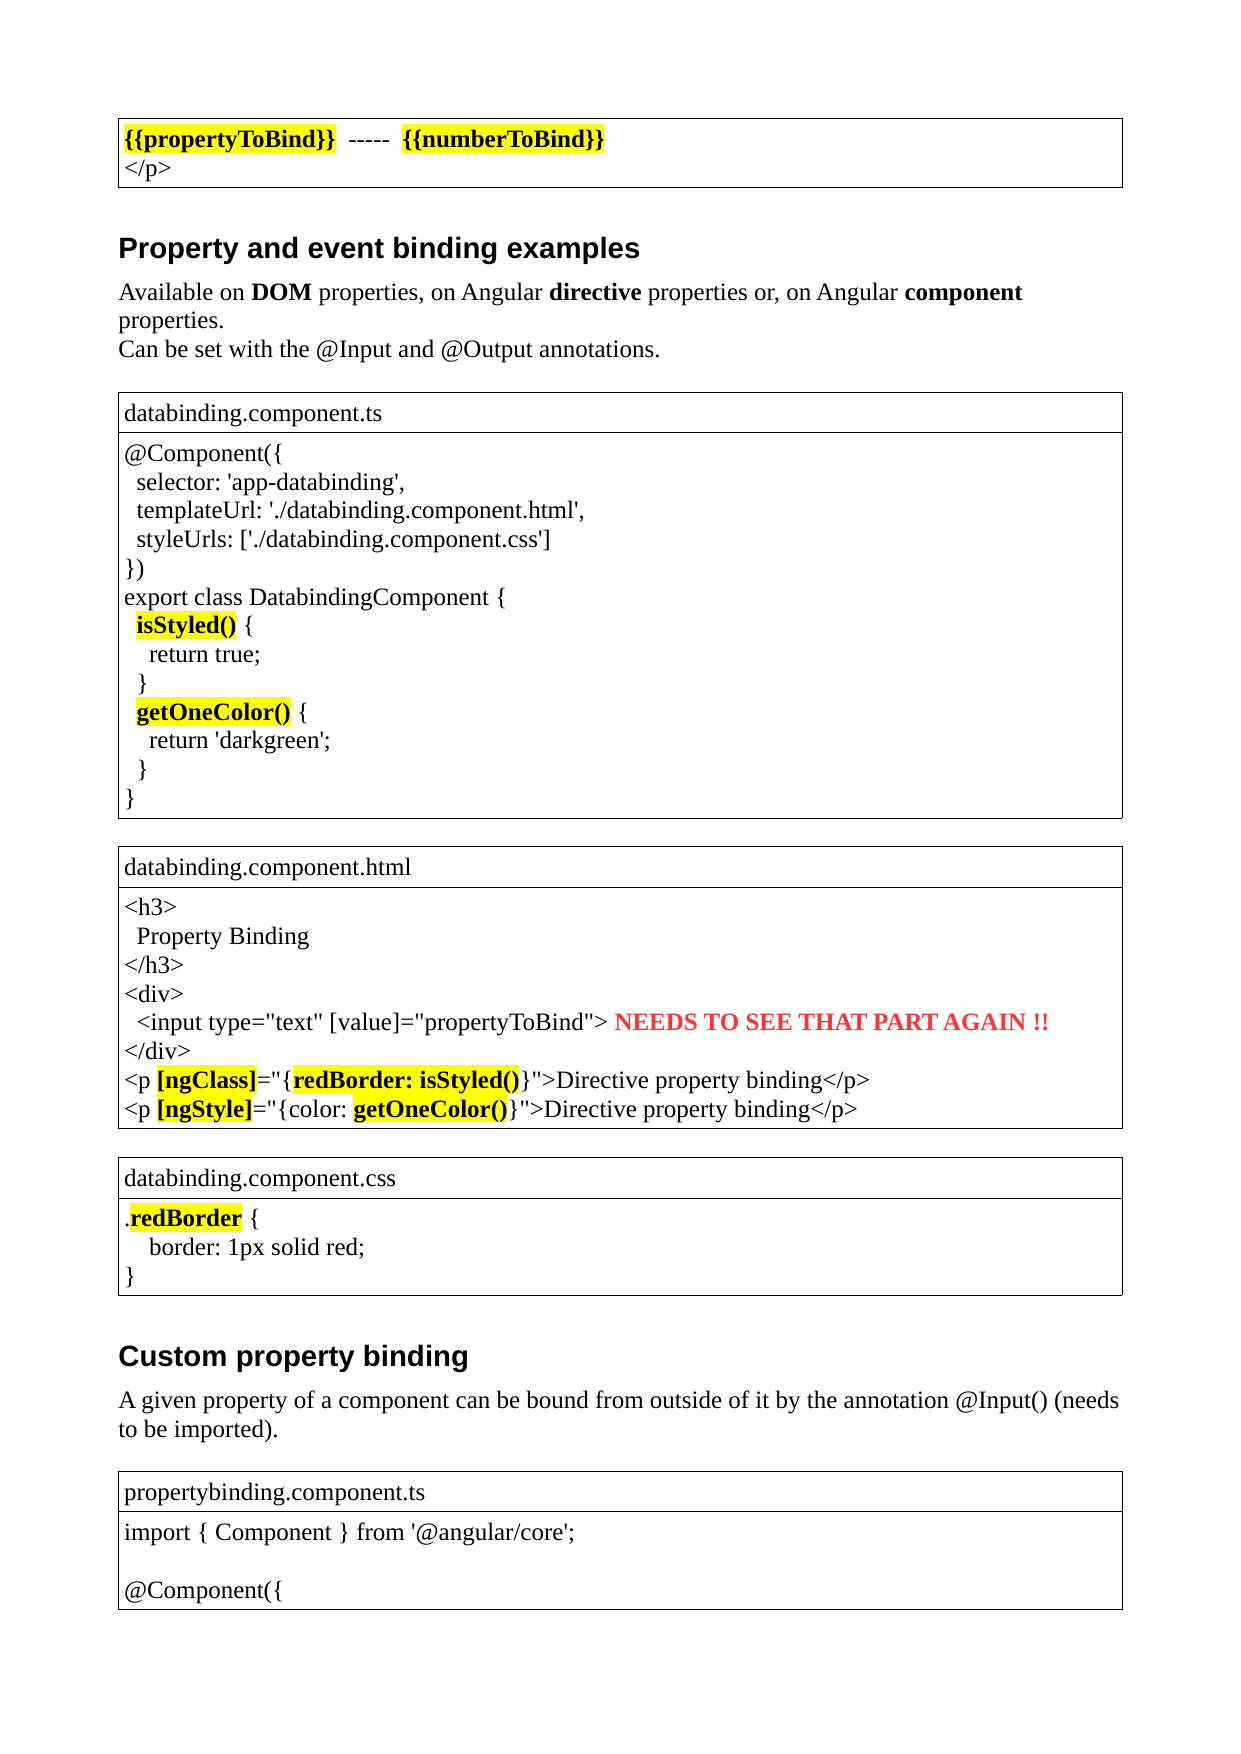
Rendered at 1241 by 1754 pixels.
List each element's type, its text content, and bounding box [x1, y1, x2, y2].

subtitle Custom property binding [118, 1339, 1122, 1372]
text Available on DOM properties, on Angular directive properties or, on Angular component properties. [118, 277, 1122, 334]
table_header propertybinding.component.ts [119, 1472, 1122, 1511]
table_cell {{propertyToBind}} ----- {{numberToBind}} </p> [119, 119, 1122, 187]
table_header databinding.component.ts [119, 393, 1122, 432]
table_header databinding.component.css [119, 1158, 1122, 1197]
table_cell import { Component } from '@angular/core'; @Component({ [119, 1512, 1122, 1609]
text A given property of a component can be bound from outside of it by the annotation @Input() (needs to be imported). [118, 1385, 1122, 1442]
text Can be set with the @Input and @Output annotations. [118, 334, 1122, 363]
table_header databinding.component.html [119, 847, 1122, 887]
table_cell @Component({ selector: 'app-databinding', templateUrl: './databinding.component.html', styleUrls: ['./databinding.component.css'] }) export class DatabindingComponent { isStyled() { return true; } getOneColor() { return 'darkgreen'; } } [119, 433, 1122, 817]
table_cell .redBorder { border: 1px solid red; } [119, 1199, 1122, 1295]
subtitle Property and event binding examples [118, 231, 1122, 264]
table_cell <h3> Property Binding </h3> <div> <input type="text" [value]="propertyToBind"> NEEDS TO SEE THAT PART AGAIN !! </div> <p [ngClass]="{redBorder: isStyled()}">Directive property binding</p> <p [ngStyle]="{color: getOneColor()}">Directive property binding</p> [119, 888, 1122, 1128]
